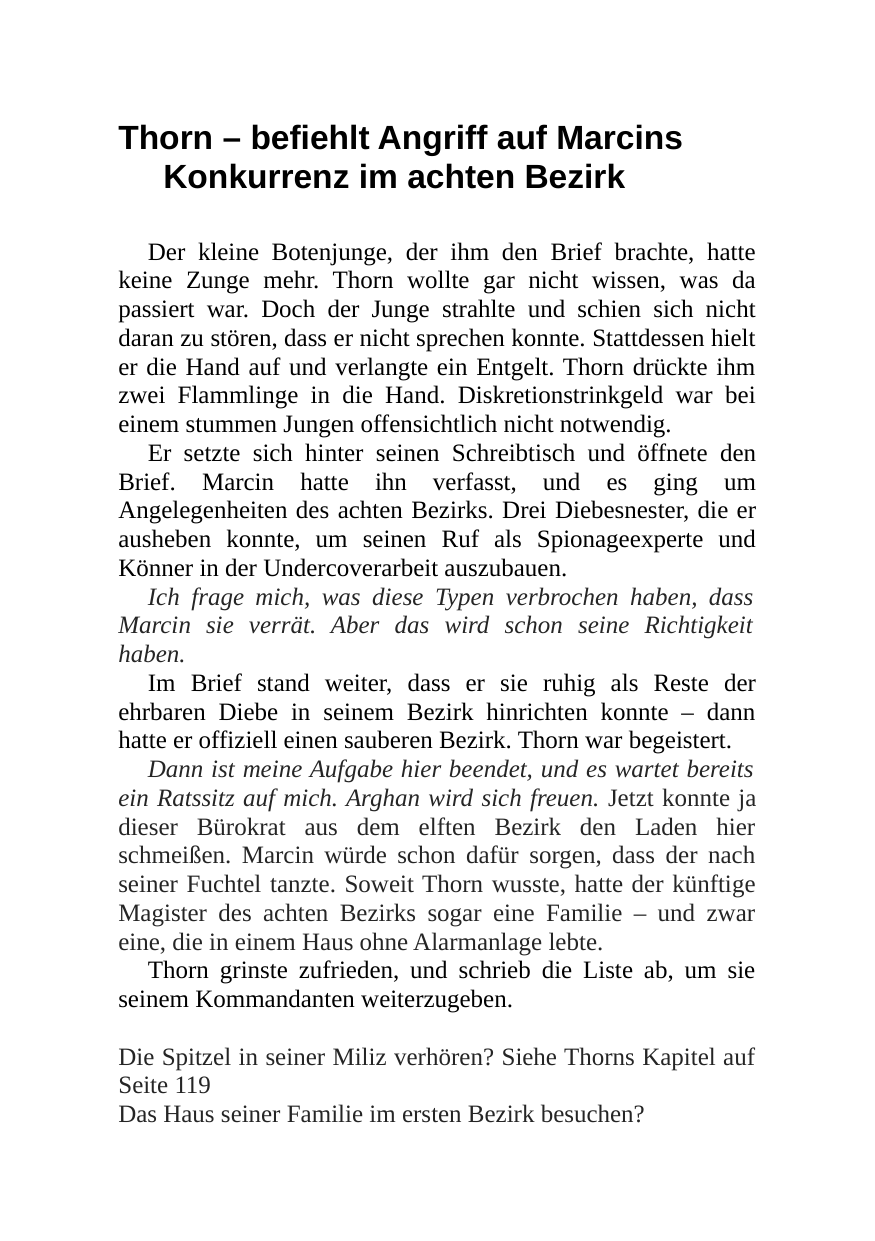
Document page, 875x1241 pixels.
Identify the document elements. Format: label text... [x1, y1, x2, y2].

text Ich frage mich, was diese Typen verbrochen haben, dass Marcin sie verrät. Aber das wird schon seine Richtigkeit haben. [118, 582, 756, 668]
text Die Spitzel in seiner Miliz verhören? Siehe Thorns Kapitel auf Seite 119 [118, 1042, 756, 1099]
text Der kleine Botenjunge, der ihm den Brief brachte, hatte keine Zunge mehr. Thorn wollte gar nicht wissen, was da passiert war. Doch der Junge strahlte und schien sich nicht daran zu stören, dass er nicht sprechen konnte. Stattdessen hielt er die Hand auf und verlangte ein Entgelt. Thorn drückte ihm zwei Flammlinge in die Hand. Diskretionstrinkgeld war bei einem stummen Jungen offensichtlich nicht notwendig. [118, 237, 756, 438]
text Dann ist meine Aufgabe hier beendet, und es wartet bereits ein Ratssitz auf mich. Arghan wird sich freuen. Jetzt konnte ja dieser Bürokrat aus dem elften Bezirk den Laden hier schmeißen. Marcin würde schon dafür sorgen, dass der nach seiner Fuchtel tanzte. Soweit Thorn wusste, hatte der künftige Magister des achten Bezirks sogar eine Familie – und zwar eine, die in einem Haus ohne Alarmanlage lebte. [118, 754, 756, 955]
subtitle Thorn – befiehlt Angriff auf Marcins Konkurrenz im achten Bezirk [118, 118, 756, 195]
text Das Haus seiner Familie im ersten Bezirk besuchen? [118, 1099, 756, 1128]
text Thorn grinste zufrieden, und schrieb die Liste ab, um sie seinem Kommandanten weiterzugeben. [118, 955, 756, 1013]
text Er setzte sich hinter seinen Schreibtisch und öffnete den Brief. Marcin hatte ihn verfasst, und es ging um Angelegenheiten des achten Bezirks. Drei Diebesnester, die er ausheben konnte, um seinen Ruf als Spionageexperte und Könner in der Undercoverarbeit auszubauen. [118, 438, 756, 582]
text Im Brief stand weiter, dass er sie ruhig als Reste der ehrbaren Diebe in seinem Bezirk hinrichten konnte – dann hatte er offiziell einen sauberen Bezirk. Thorn war begeistert. [118, 668, 756, 754]
